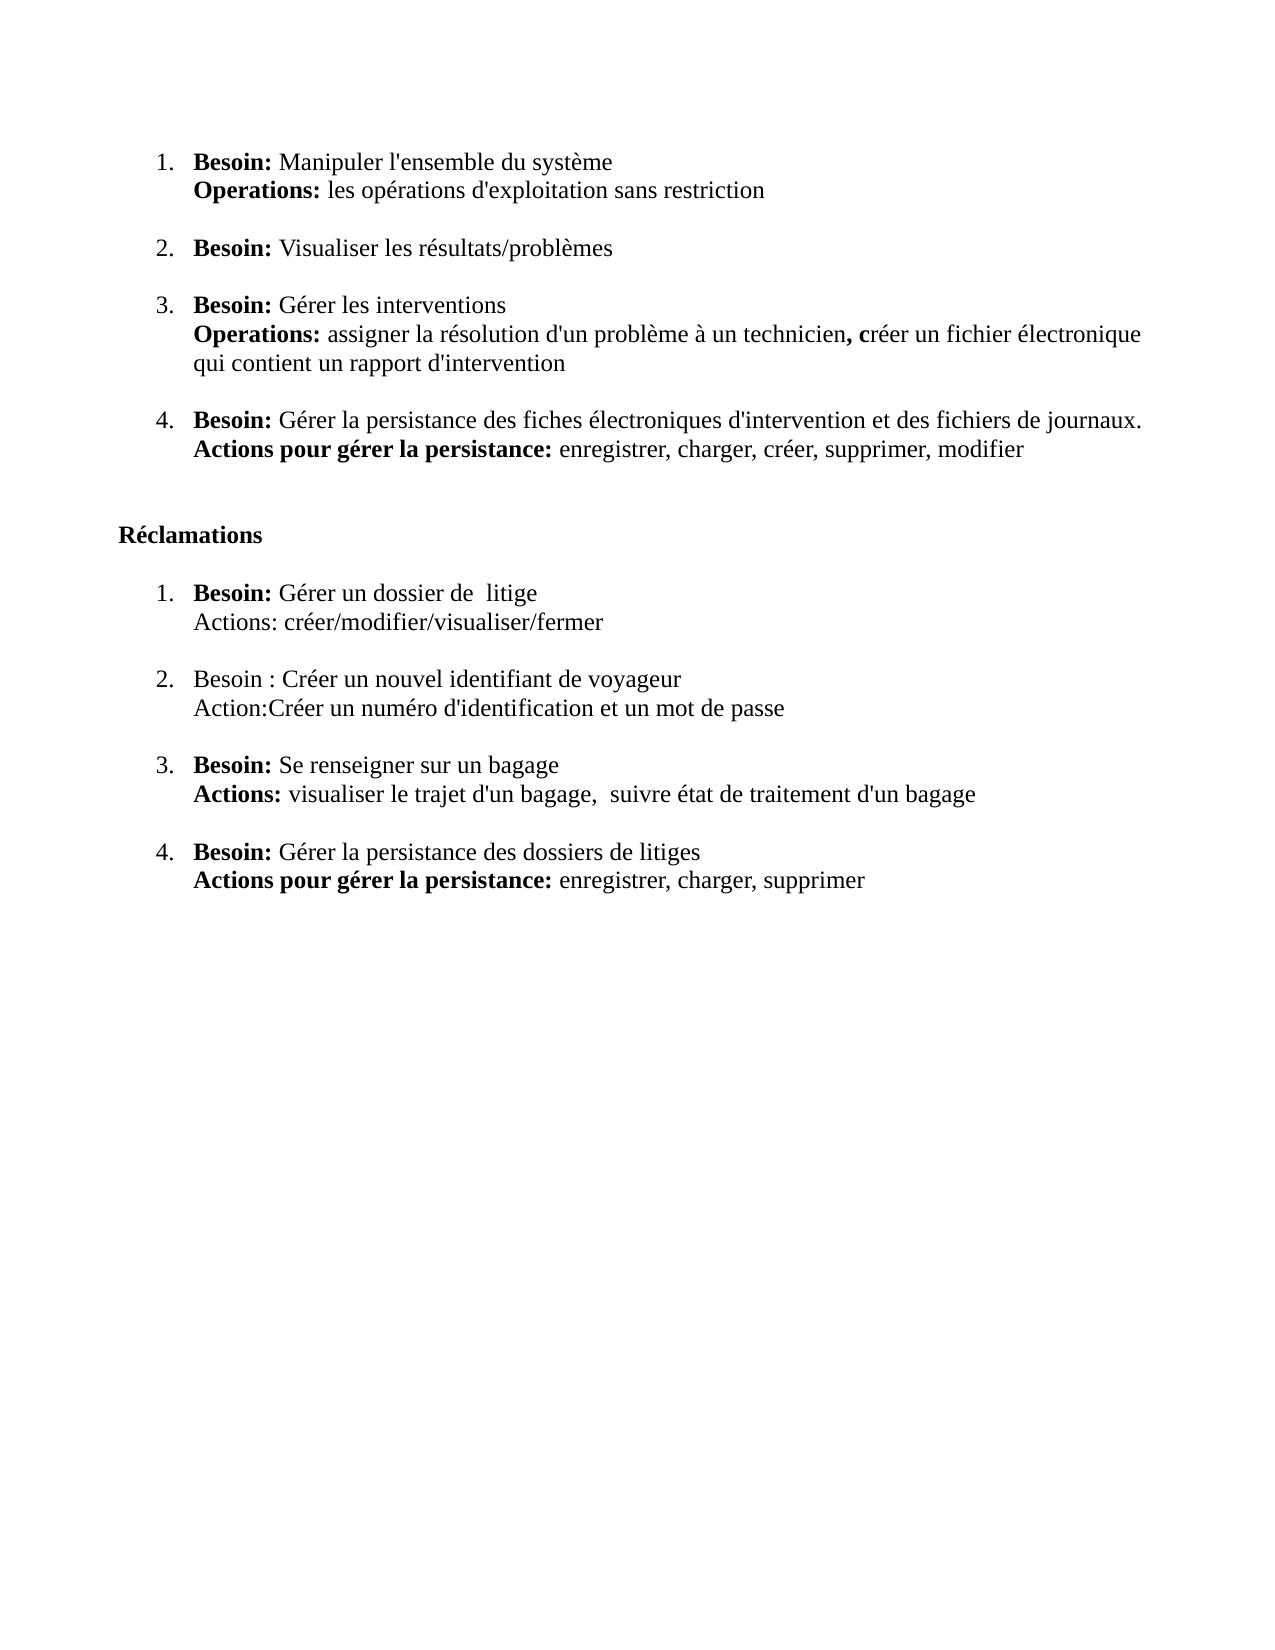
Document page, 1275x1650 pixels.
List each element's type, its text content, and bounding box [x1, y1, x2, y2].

list Operations: assigner la résolution d'un problème à un technicien, créer un fichier électronique qui contient un rapport d'intervention [156, 319, 1157, 377]
list Besoin: Se renseigner sur un bagage [156, 751, 1157, 779]
list Actions pour gérer la persistance: enregistrer, charger, créer, supprimer, modifier [156, 434, 1157, 463]
list Besoin: Gérer les interventions [156, 291, 1157, 319]
text Réclamations [118, 521, 1157, 549]
list Besoin: Gérer la persistance des dossiers de litiges [156, 837, 1157, 866]
list Operations: les opérations d'exploitation sans restriction [156, 176, 1157, 204]
list Besoin: Manipuler l'ensemble du système [156, 147, 1157, 176]
list Besoin: Visualiser les résultats/problèmes [156, 233, 1157, 262]
list Actions: visualiser le trajet d'un bagage, suivre état de traitement d'un bagage [156, 779, 1157, 808]
list Actions: créer/modifier/visualiser/fermer [156, 607, 1157, 636]
list Action:Créer un numéro d'identification et un mot de passe [156, 693, 1157, 722]
list Actions pour gérer la persistance: enregistrer, charger, supprimer [156, 866, 1157, 894]
list Besoin: Gérer un dossier de litige [156, 578, 1157, 607]
list Besoin: Gérer la persistance des fiches électroniques d'intervention et des fichiers de journaux. [156, 406, 1157, 434]
list Besoin : Créer un nouvel identifiant de voyageur [156, 664, 1157, 693]
